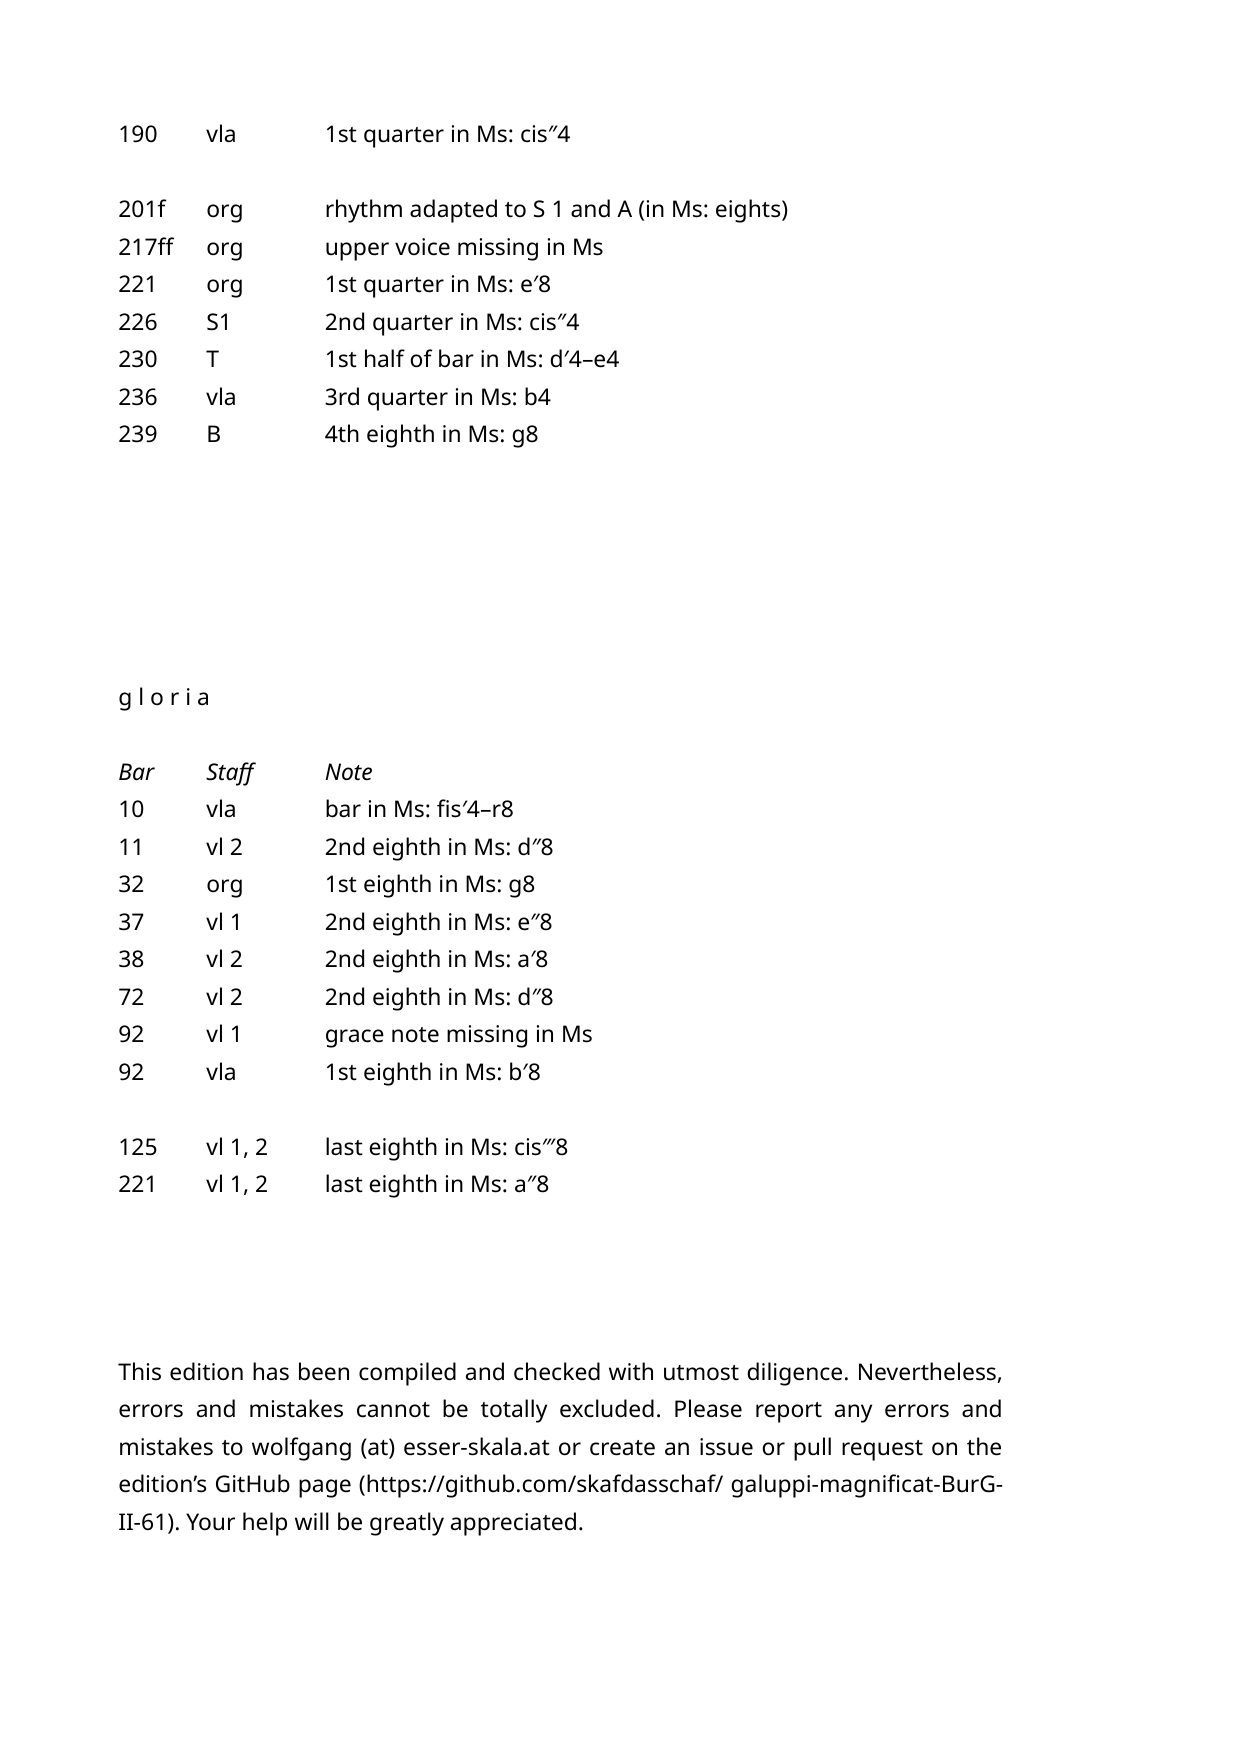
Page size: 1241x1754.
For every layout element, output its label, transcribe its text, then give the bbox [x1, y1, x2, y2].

text 190 vla 1st quarter in Ms: cis″4 201f org rhythm adapted to S 1 and A (in Ms: eights) 217ff org upper voice missing in Ms 221 org 1st quarter in Ms: e′8 226 S1 2nd quarter in Ms: cis″4 230 T 1st half of bar in Ms: d′4–e4 236 vla 3rd quarter in Ms: b4 239 B 4th eighth in Ms: g8 [118, 118, 1004, 449]
text Bar Staff Note 10 vla bar in Ms: fis′4–r8 11 vl 2 2nd eighth in Ms: d″8 32 org 1st eighth in Ms: g8 37 vl 1 2nd eighth in Ms: e″8 38 vl 2 2nd eighth in Ms: a′8 72 vl 2 2nd eighth in Ms: d″8 92 vl 1 grace note missing in Ms 92 vla 1st eighth in Ms: b′8 125 vl 1, 2 last eighth in Ms: cis‴8 221 vl 1, 2 last eighth in Ms: a″8 [118, 756, 1004, 1312]
text g l o r i a [118, 681, 1004, 712]
text This edition has been compiled and checked with utmost diligence. Nevertheless, errors and mistakes cannot be totally excluded. Please report any errors and mistakes to wolfgang (at) esser-skala.at or create an issue or pull request on the edition’s GitHub page (https://github.com/skafdasschaf/ galuppi-magnificat-BurG-II-61). Your help will be greatly appreciated. [118, 1356, 1004, 1537]
